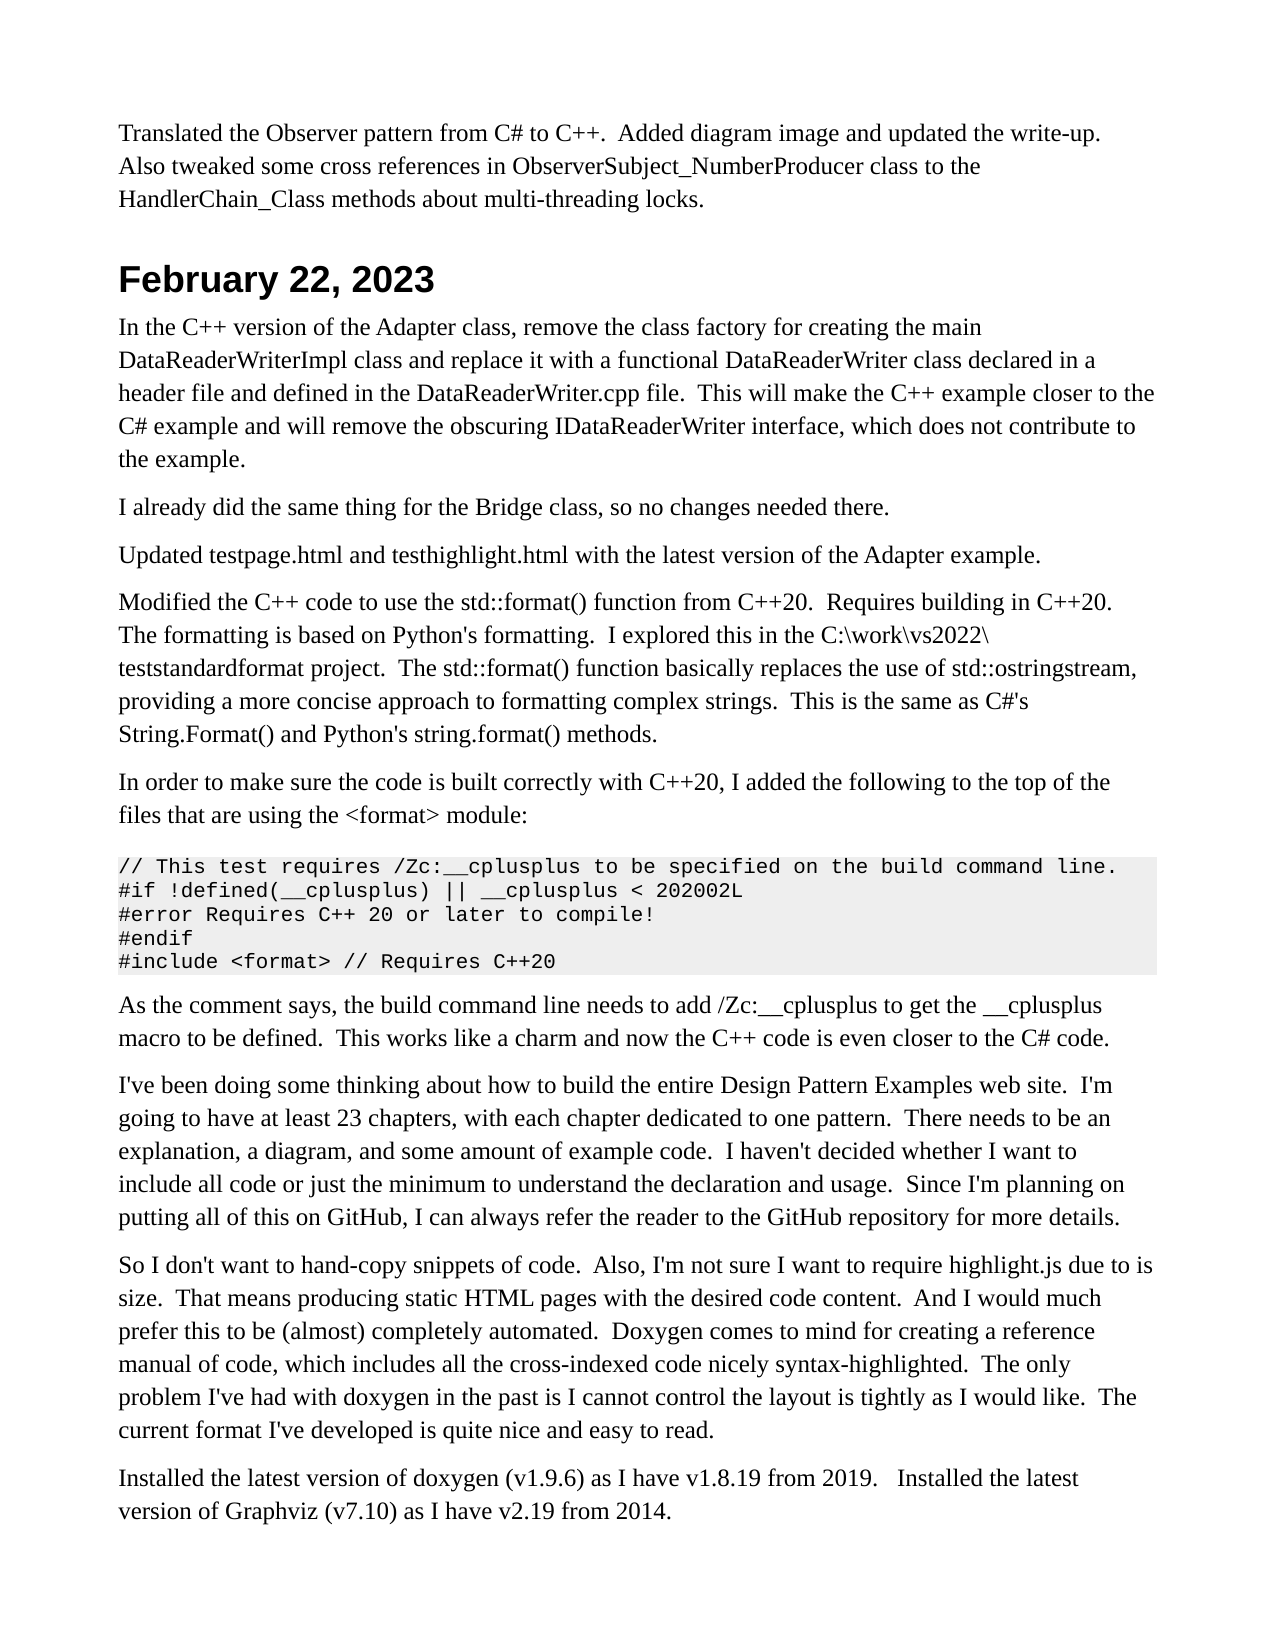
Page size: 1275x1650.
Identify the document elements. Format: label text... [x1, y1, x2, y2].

text #include <format> // Requires C++20 [118, 951, 1157, 975]
text In order to make sure the code is built correctly with C++20, I added the following to the top of the files that are using the <format> module: [118, 767, 1157, 829]
text Translated the Observer pattern from C# to C++. Added diagram image and updated the write-up. Also tweaked some cross references in ObserverSubject_NumberProducer class to the HandlerChain_Class methods about multi-threading locks. [118, 118, 1157, 213]
text #if !defined(__cplusplus) || __cplusplus < 202002L [118, 880, 1157, 904]
text Modified the C++ code to use the std::format() function from C++20. Requires building in C++20. The formatting is based on Python's formatting. I explored this in the C:\work\vs2022\teststandardformat project. The std::format() function basically replaces the use of std::ostringstream, providing a more concise approach to formatting complex strings. This is the same as C#'s String.Format() and Python's string.format() methods. [118, 587, 1157, 748]
text Updated testpage.html and testhighlight.html with the latest version of the Adapter example. [118, 540, 1157, 568]
text #error Requires C++ 20 or later to compile! [118, 904, 1157, 927]
text #endif [118, 927, 1157, 951]
text I've been doing some thinking about how to build the entire Design Pattern Examples web site. I'm going to have at least 23 chapters, with each chapter dedicated to one pattern. There needs to be an explanation, a diagram, and some amount of example code. I haven't decided whether I want to include all code or just the minimum to understand the declaration and usage. Since I'm planning on putting all of this on GitHub, I can always refer the reader to the GitHub repository for more details. [118, 1070, 1157, 1231]
text // This test requires /Zc:__cplusplus to be specified on the build command line. [118, 857, 1157, 880]
subtitle February 22, 2023 [118, 257, 1157, 300]
text So I don't want to hand-copy snippets of code. Also, I'm not sure I want to require highlight.js due to is size. That means producing static HTML pages with the desired code content. And I would much prefer this to be (almost) completely automated. Doxygen comes to mind for creating a reference manual of code, which includes all the cross-indexed code nicely syntax-highlighted. The only problem I've had with doxygen in the past is I cannot control the layout is tightly as I would like. The current format I've developed is quite nice and easy to read. [118, 1250, 1157, 1444]
text As the comment says, the build command line needs to add /Zc:__cplusplus to get the __cplusplus macro to be defined. This works like a charm and now the C++ code is even closer to the C# code. [118, 990, 1157, 1052]
text In the C++ version of the Adapter class, remove the class factory for creating the main DataReaderWriterImpl class and replace it with a functional DataReaderWriter class declared in a header file and defined in the DataReaderWriter.cpp file. This will make the C++ example closer to the C# example and will remove the obscuring IDataReaderWriter interface, which does not contribute to the example. [118, 312, 1157, 473]
text I already did the same thing for the Bridge class, so no changes needed there. [118, 492, 1157, 521]
text Installed the latest version of doxygen (v1.9.6) as I have v1.8.19 from 2019. Installed the latest version of Graphviz (v7.10) as I have v2.19 from 2014. [118, 1463, 1157, 1524]
